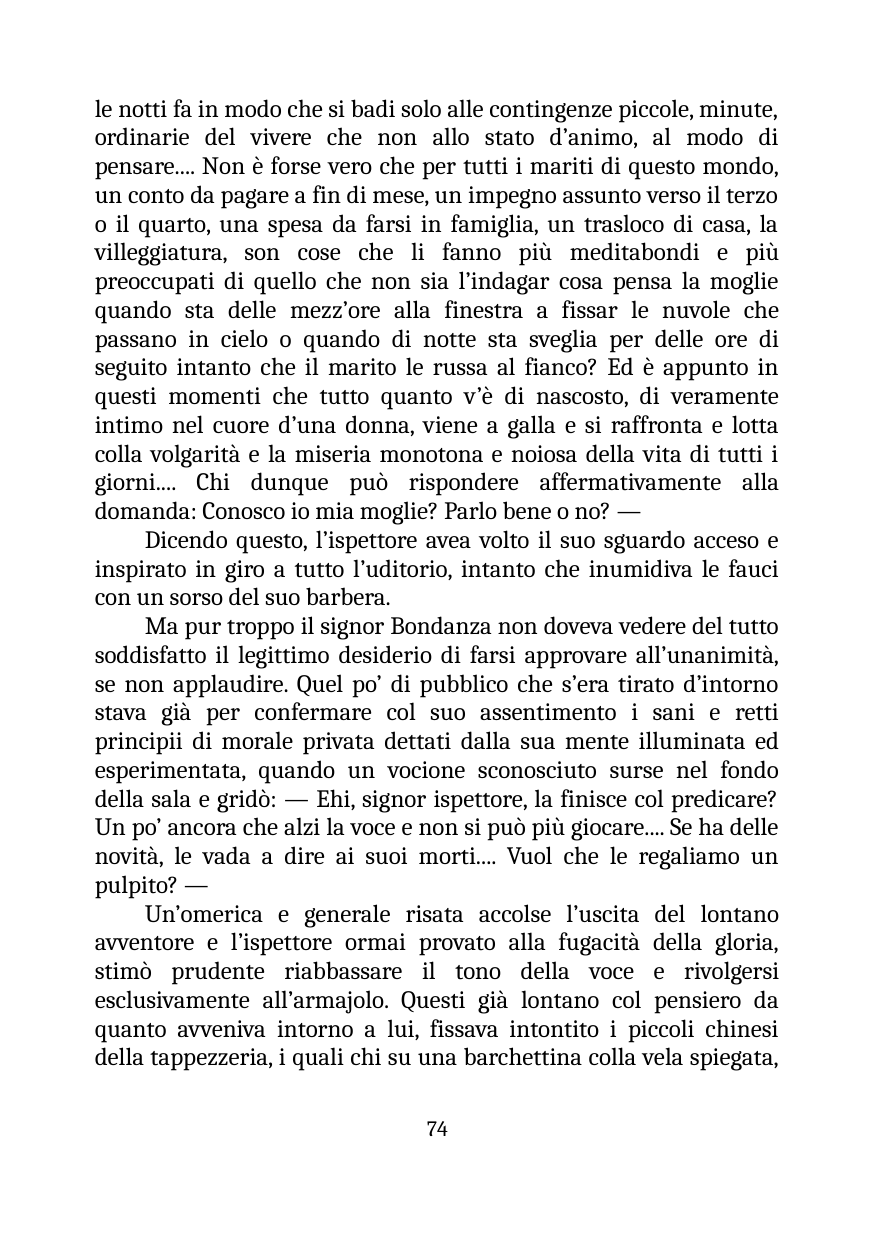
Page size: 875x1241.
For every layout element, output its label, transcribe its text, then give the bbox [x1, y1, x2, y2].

text Ma pur troppo il signor Bondanza non doveva vedere del tutto soddisfatto il legittimo desiderio di farsi approvare all’unanimità, se non applaudire. Quel po’ di pubblico che s’era tirato d’intorno stava già per confermare col suo assentimento i sani e retti principii di morale privata dettati dalla sua mente illuminata ed esperimentata, quando un vocione sconosciuto surse nel fondo della sala e gridò: — Ehi, signor ispettore, la finisce col predicare? Un po’ ancora che alzi la voce e non si può più giocare.... Se ha delle novità, le vada a dire ai suoi morti.... Vuol che le regaliamo un pulpito? — [94, 612, 779, 899]
text le notti fa in modo che si badi solo alle contingenze piccole, minute, ordinarie del vivere che non allo stato d’animo, al modo di pensare.... Non è forse vero che per tutti i mariti di questo mondo, un conto da pagare a fin di mese, un impegno assunto verso il terzo o il quarto, una spesa da farsi in famiglia, un trasloco di casa, la villeggiatura, son cose che li fanno più meditabondi e più preoccupati di quello che non sia l’indagar cosa pensa la moglie quando sta delle mezz’ore alla finestra a fissar le nuvole che passano in cielo o quando di notte sta sveglia per delle ore di seguito intanto che il marito le russa al fianco? Ed è appunto in questi momenti che tutto quanto v’è di nascosto, di veramente intimo nel cuore d’una donna, viene a galla e si raffronta e lotta colla volgarità e la miseria monotona e noiosa della vita di tutti i giorni.... Chi dunque può rispondere affermativamente alla domanda: Conosco io mia moglie? Parlo bene o no? — [94, 94, 779, 526]
text Un’omerica e generale risata accolse l’uscita del lontano avventore e l’ispettore ormai provato alla fugacità della gloria, stimò prudente riabbassare il tono della voce e rivolgersi esclusivamente all’armajolo. Questi già lontano col pensiero da quanto avveniva intorno a lui, fissava intontito i piccoli chinesi della tappezzeria, i quali chi su una barchettina colla vela spiegata, [94, 899, 779, 1072]
text Dicendo questo, l’ispettore avea volto il suo sguardo acceso e inspirato in giro a tutto l’uditorio, intanto che inumidiva le fauci con un sorso del suo barbera. [94, 526, 779, 612]
